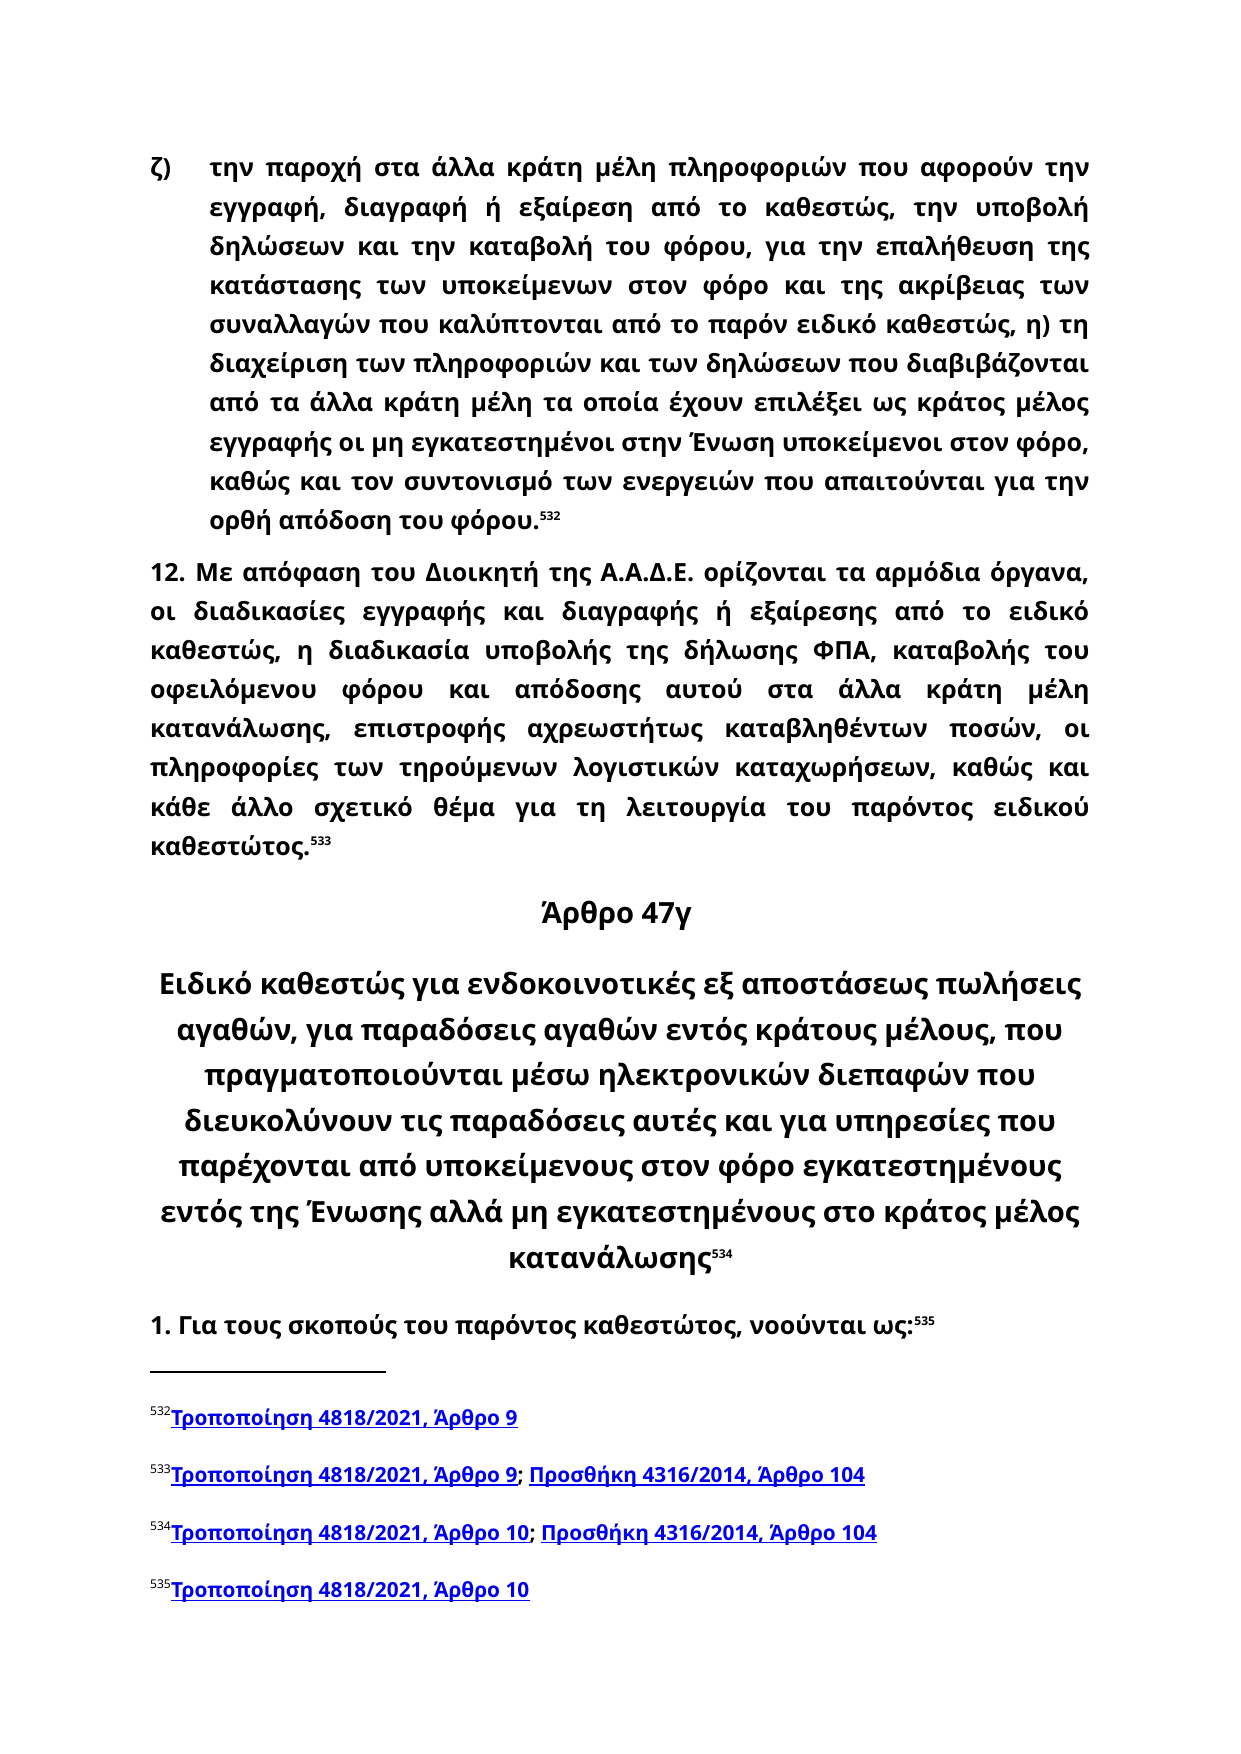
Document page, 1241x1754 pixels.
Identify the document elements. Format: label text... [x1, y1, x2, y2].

text Τροποποίηση 4818/2021, Άρθρο 9; Προσθήκη 4316/2014, Άρθρο 104 [150, 1460, 1090, 1489]
text 1. Για τους σκοπούς του παρόντος καθεστώτος, νοούνται ως: [150, 1307, 1090, 1342]
text Τροποποίηση 4818/2021, Άρθρο 10; Προσθήκη 4316/2014, Άρθρο 104 [150, 1518, 1090, 1546]
list ζ) την παροχή στα άλλα κράτη μέλη πληροφοριών που αφορούν την εγγραφή, διαγραφή ή εξαίρεση από το καθεστώς, την υποβολή δηλώσεων και την καταβολή του φόρου, για την επαλήθευση της κατάστασης των υποκείμενων στον φόρο και της ακρίβειας των συναλλαγών που καλύπτονται από το παρόν ειδικό καθεστώς, η) τη διαχείριση των πληροφοριών και των δηλώσεων που διαβιβάζονται από τα άλλα κράτη μέλη τα οποία έχουν επιλέξει ως κράτος μέλος εγγραφής οι μη εγκατεστημένοι στην Ένωση υποκείμενοι στον φόρο, καθώς και τον συντονισμό των ενεργειών που απαιτούνται για την ορθή απόδοση του φόρου. [150, 150, 1090, 537]
text Τροποποίηση 4818/2021, Άρθρο 9 [150, 1403, 1090, 1431]
subtitle Άρθρο 47γ [150, 892, 1090, 932]
text 12. Με απόφαση του Διοικητή της Α.Α.Δ.Ε. ορίζονται τα αρμόδια όργανα, οι διαδικασίες εγγραφής και διαγραφής ή εξαίρεσης από το ειδικό καθεστώς, η διαδικασία υποβολής της δήλωσης ΦΠΑ, καταβολής του οφειλόμενου φόρου και απόδοσης αυτού στα άλλα κράτη μέλη κατανάλωσης, επιστροφής αχρεωστήτως καταβληθέντων ποσών, οι πληροφορίες των τηρούμενων λογιστικών καταχωρήσεων, καθώς και κάθε άλλο σχετικό θέμα για τη λειτουργία του παρόντος ειδικού καθεστώτος. [150, 554, 1090, 862]
text Τροποποίηση 4818/2021, Άρθρο 10 [150, 1576, 1090, 1604]
subtitle Ειδικό καθεστώς για ενδοκοινοτικές εξ αποστάσεως πωλήσεις αγαθών, για παραδόσεις αγαθών εντός κράτους μέλους, που πραγματοποιούνται μέσω ηλεκτρονικών διεπαφών που διευκολύνουν τις παραδόσεις αυτές και για υπηρεσίες που παρέχονται από υποκείμενους στον φόρο εγκατεστημένους εντός της Ένωσης αλλά μη εγκατεστημένους στο κράτος μέλος κατανάλωσης [150, 963, 1090, 1277]
